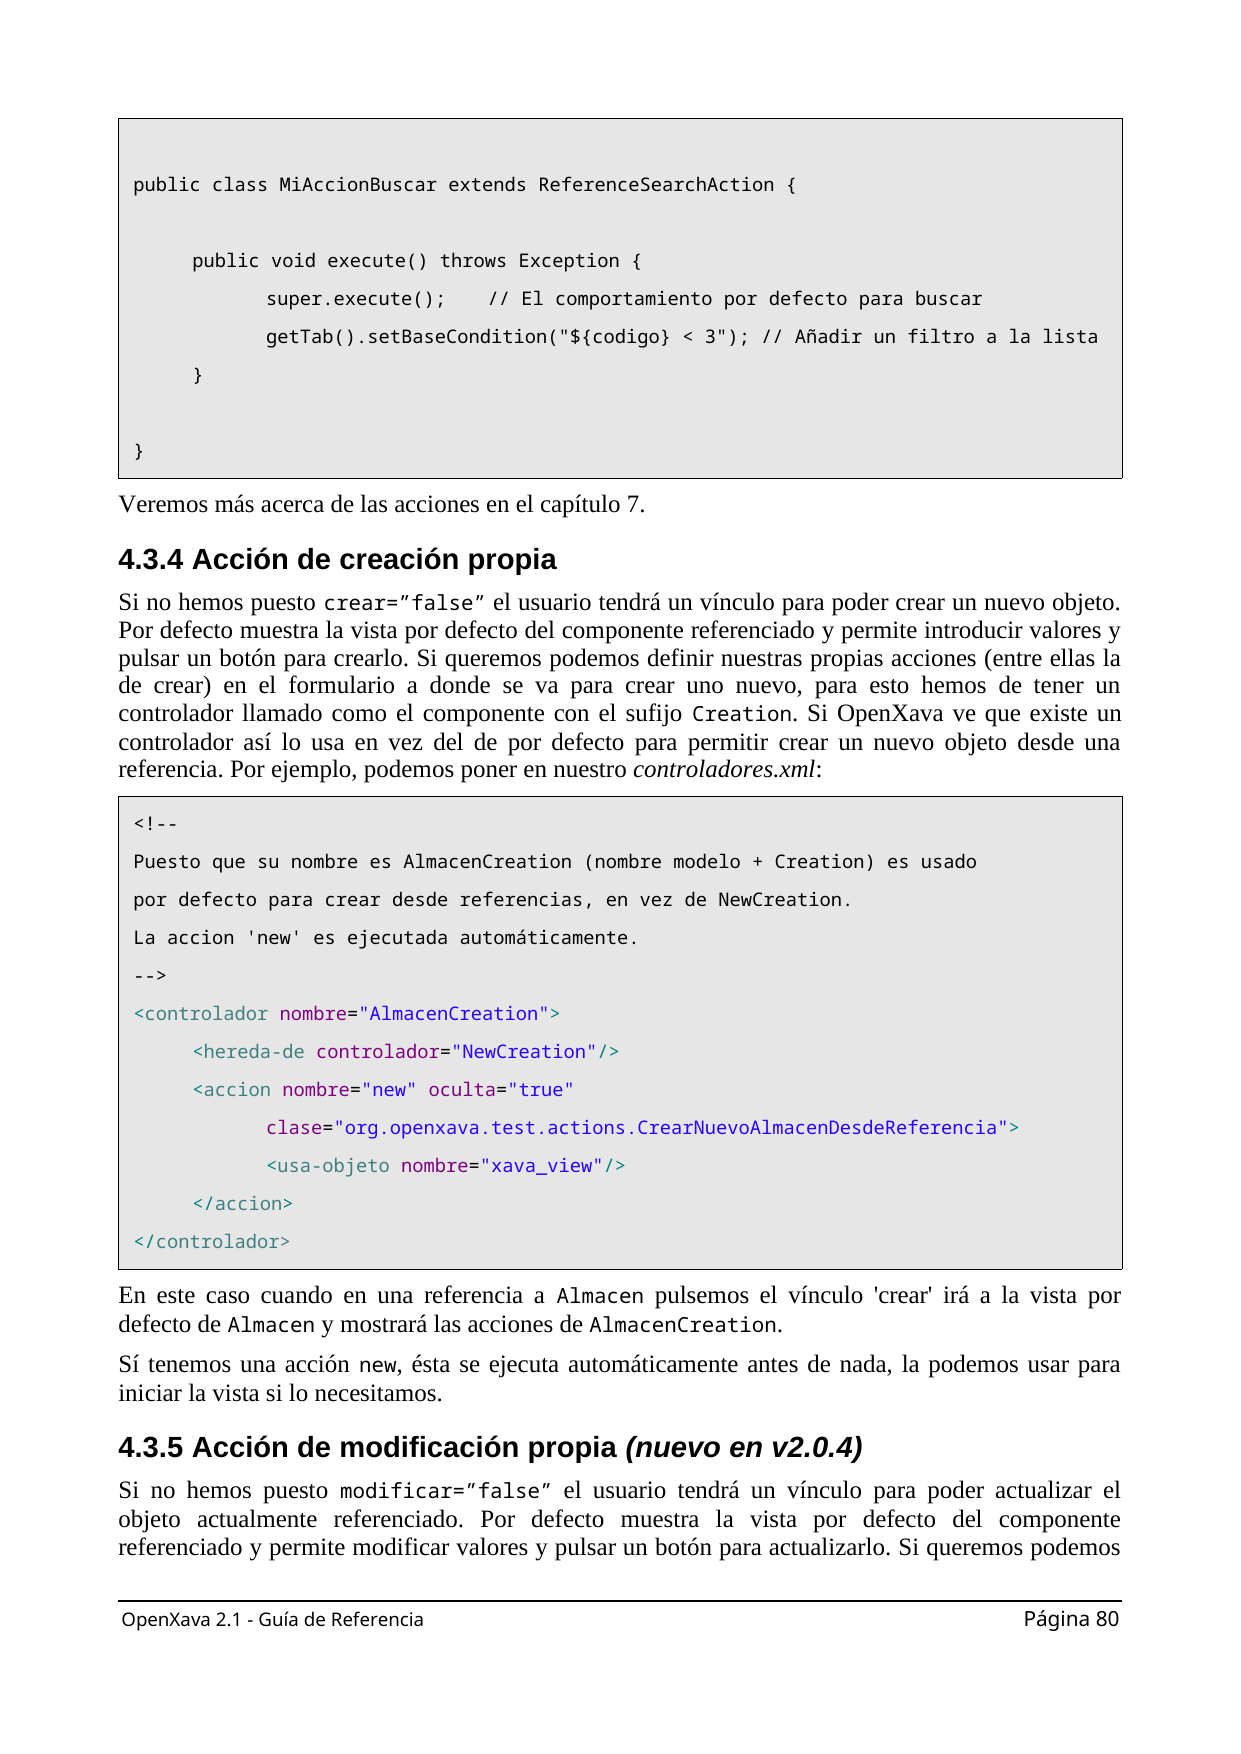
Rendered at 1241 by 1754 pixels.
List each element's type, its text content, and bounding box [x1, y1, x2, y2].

text <usa-objeto nombre="xava_view"/> [119, 1138, 1122, 1176]
text clase="org.openxava.test.actions.CrearNuevoAlmacenDesdeReferencia"> [119, 1100, 1122, 1138]
text <hereda-de controlador="NewCreation"/> [119, 1024, 1122, 1062]
text por defecto para crear desde referencias, en vez de NewCreation. [119, 872, 1122, 909]
text Puesto que su nombre es AlmacenCreation (nombre modelo + Creation) es usado [119, 833, 1122, 872]
text } [119, 346, 1122, 384]
text Si no hemos puesto crear=”false” el usuario tendrá un vínculo para poder crear un nuevo objeto. Por defecto muestra la vista por defecto del componente referenciado y permite introducir valores y pulsar un botón para crearlo. Si queremos podemos definir nuestras propias acciones (entre ellas la de crear) en el formulario a donde se va para crear uno nuevo, para esto hemos de tener un controlador llamado como el componente con el sufijo Creation. Si OpenXava ve que existe un controlador así lo usa en vez del de por defecto para permitir crear un nuevo objeto desde una referencia. Por ejemplo, podemos poner en nuestro controladores.xml: [118, 588, 1122, 783]
text public void execute() throws Exception { [119, 232, 1122, 270]
text Veremos más acerca de las acciones en el capítulo 7. [118, 490, 1122, 518]
text super.execute(); // El comportamiento por defecto para buscar [119, 270, 1122, 308]
text En este caso cuando en una referencia a Almacen pulsemos el vínculo 'crear' irá a la vista por defecto de Almacen y mostrará las acciones de AlmacenCreation. [118, 1282, 1122, 1338]
text --> [119, 948, 1122, 986]
text La accion 'new' es ejecutada automáticamente. [119, 909, 1122, 948]
text public class MiAccionBuscar extends ReferenceSearchAction { [119, 156, 1122, 194]
text getTab().setBaseCondition("${codigo} < 3"); // Añadir un filtro a la lista [119, 308, 1122, 346]
subtitle Acción de creación propia [118, 543, 1122, 576]
subtitle Acción de modificación propia (nuevo en v2.0.4) [118, 1431, 1122, 1464]
text Si no hemos puesto modificar=”false” el usuario tendrá un vínculo para poder actualizar el objeto actualmente referenciado. Por defecto muestra la vista por defecto del componente referenciado y permite modificar valores y pulsar un botón para actualizarlo. Si queremos podemos [118, 1477, 1122, 1560]
text Sí tenemos una acción new, ésta se ejecuta automáticamente antes de nada, la podemos usar para iniciar la vista si lo necesitamos. [118, 1351, 1122, 1406]
text </controlador> [119, 1214, 1122, 1269]
text <controlador nombre="AlmacenCreation"> [119, 986, 1122, 1024]
text <accion nombre="new" oculta="true" [119, 1062, 1122, 1100]
text <!-- [119, 797, 1122, 833]
text } [119, 422, 1122, 478]
text </accion> [119, 1176, 1122, 1214]
